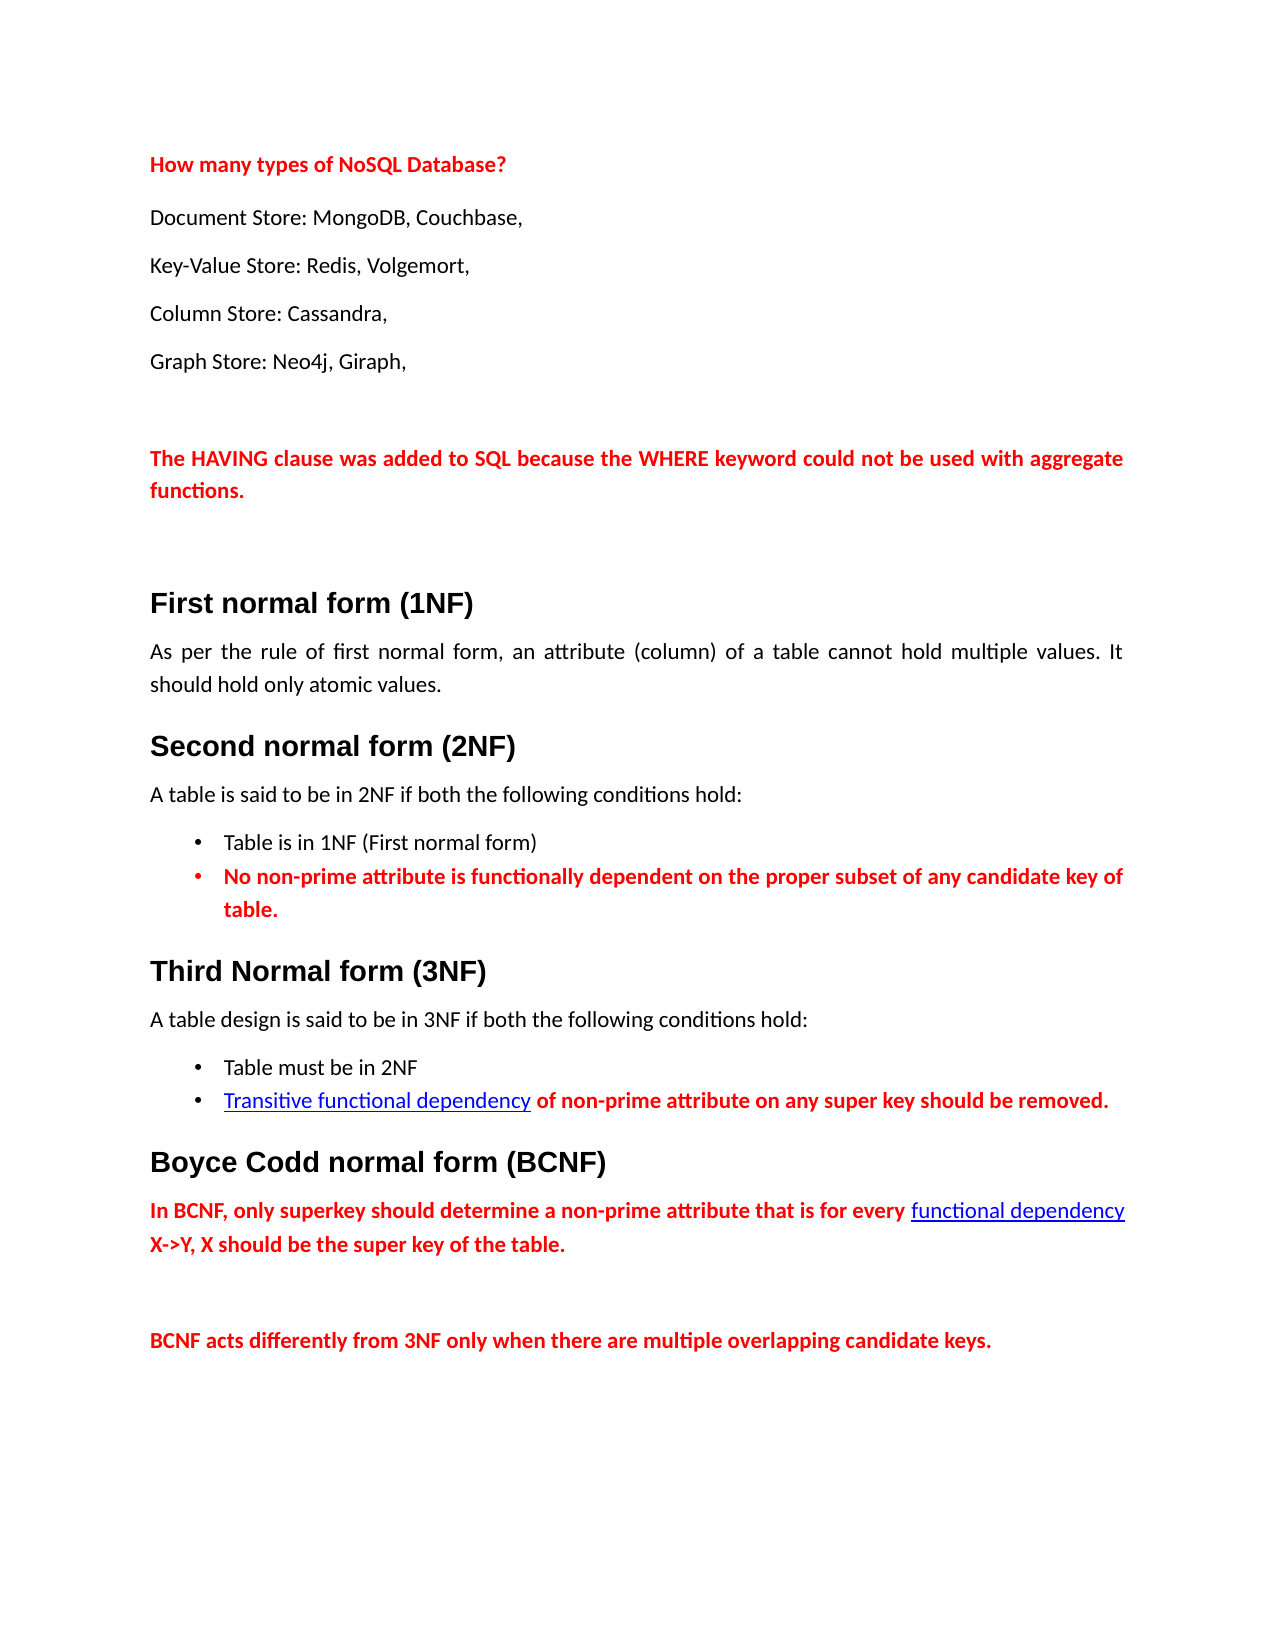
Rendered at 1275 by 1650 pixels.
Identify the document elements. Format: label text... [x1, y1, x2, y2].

subtitle First normal form (1NF) [150, 586, 1125, 619]
text A table is said to be in 2NF if both the following conditions hold: [150, 780, 1125, 808]
text Graph Store: Neo4j, Giraph, [150, 347, 1125, 375]
text A table design is said to be in 3NF if both the following conditions hold: [150, 1005, 1125, 1033]
text Document Store: MongoDB, Couchbase, [150, 203, 1125, 231]
text BCNF acts differently from 3NF only when there are multiple overlapping candidate keys. [150, 1326, 1125, 1354]
text As per the rule of first normal form, an attribute (column) of a table cannot hold multiple values. It should hold only atomic values. [150, 637, 1125, 699]
subtitle Boyce Codd normal form (BCNF) [150, 1145, 1125, 1179]
text Key-Value Store: Redis, Volgemort, [150, 251, 1125, 279]
list No non-prime attribute is functionally dependent on the proper subset of any candidate key of table. [194, 862, 1125, 923]
list Table must be in 2NF [194, 1053, 1125, 1081]
subtitle Third Normal form (3NF) [150, 954, 1125, 987]
text In BCNF, only superkey should determine a non-prime attribute that is for every functional dependency X->Y, X should be the super key of the table. [150, 1196, 1125, 1258]
subtitle Second normal form (2NF) [150, 729, 1125, 763]
text Column Store: Cassandra, [150, 299, 1125, 327]
list Transitive functional dependency of non-prime attribute on any super key should be removed. [194, 1087, 1125, 1115]
text How many types of NoSQL Database? [150, 150, 1125, 178]
list Table is in 1NF (First normal form) [194, 828, 1125, 856]
text The HAVING clause was added to SQL because the WHERE keyword could not be used with aggregate functions. [150, 444, 1125, 504]
